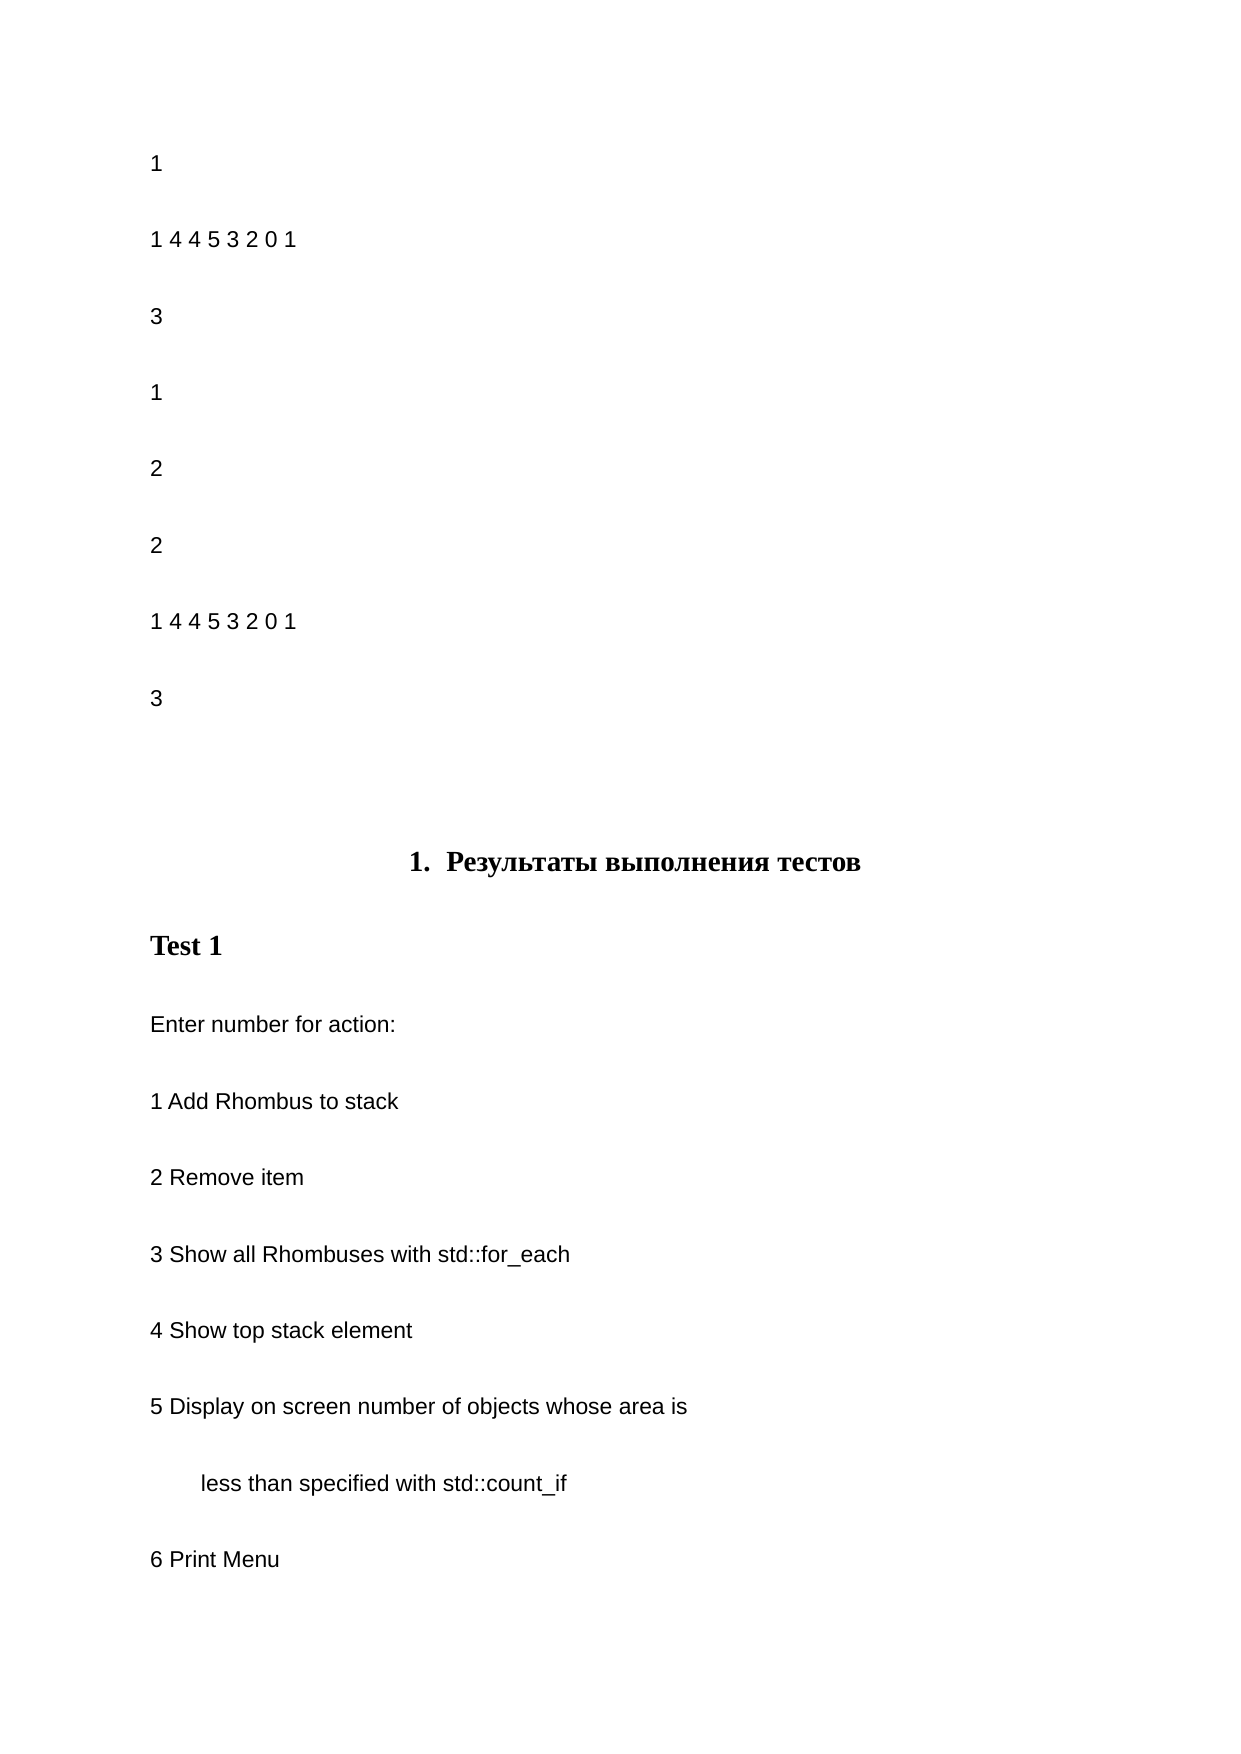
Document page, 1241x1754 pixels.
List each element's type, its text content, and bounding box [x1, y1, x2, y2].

text 2 Remove item [150, 1164, 1090, 1191]
text 2 [150, 455, 1090, 482]
text 3 [150, 303, 1090, 329]
text Test 1 [150, 928, 1090, 961]
text 1 4 4 5 3 2 0 1 [150, 608, 1090, 634]
text 1 Add Rhombus to stack [150, 1088, 1090, 1114]
text 1 [150, 150, 1090, 176]
text 1 4 4 5 3 2 0 1 [150, 226, 1090, 253]
text Enter number for action: [150, 1011, 1090, 1038]
text 1 [150, 379, 1090, 405]
text 3 [150, 684, 1090, 711]
text 6 Print Menu [150, 1546, 1090, 1572]
list Результаты выполнения тестов [179, 844, 1090, 878]
text 5 Display on screen number of objects whose area is [150, 1393, 1090, 1419]
text less than specified with std::count_if [150, 1469, 1090, 1496]
text 3 Show all Rhombuses with std::for_each [150, 1241, 1090, 1267]
text 2 [150, 532, 1090, 558]
text 4 Show top stack element [150, 1317, 1090, 1343]
